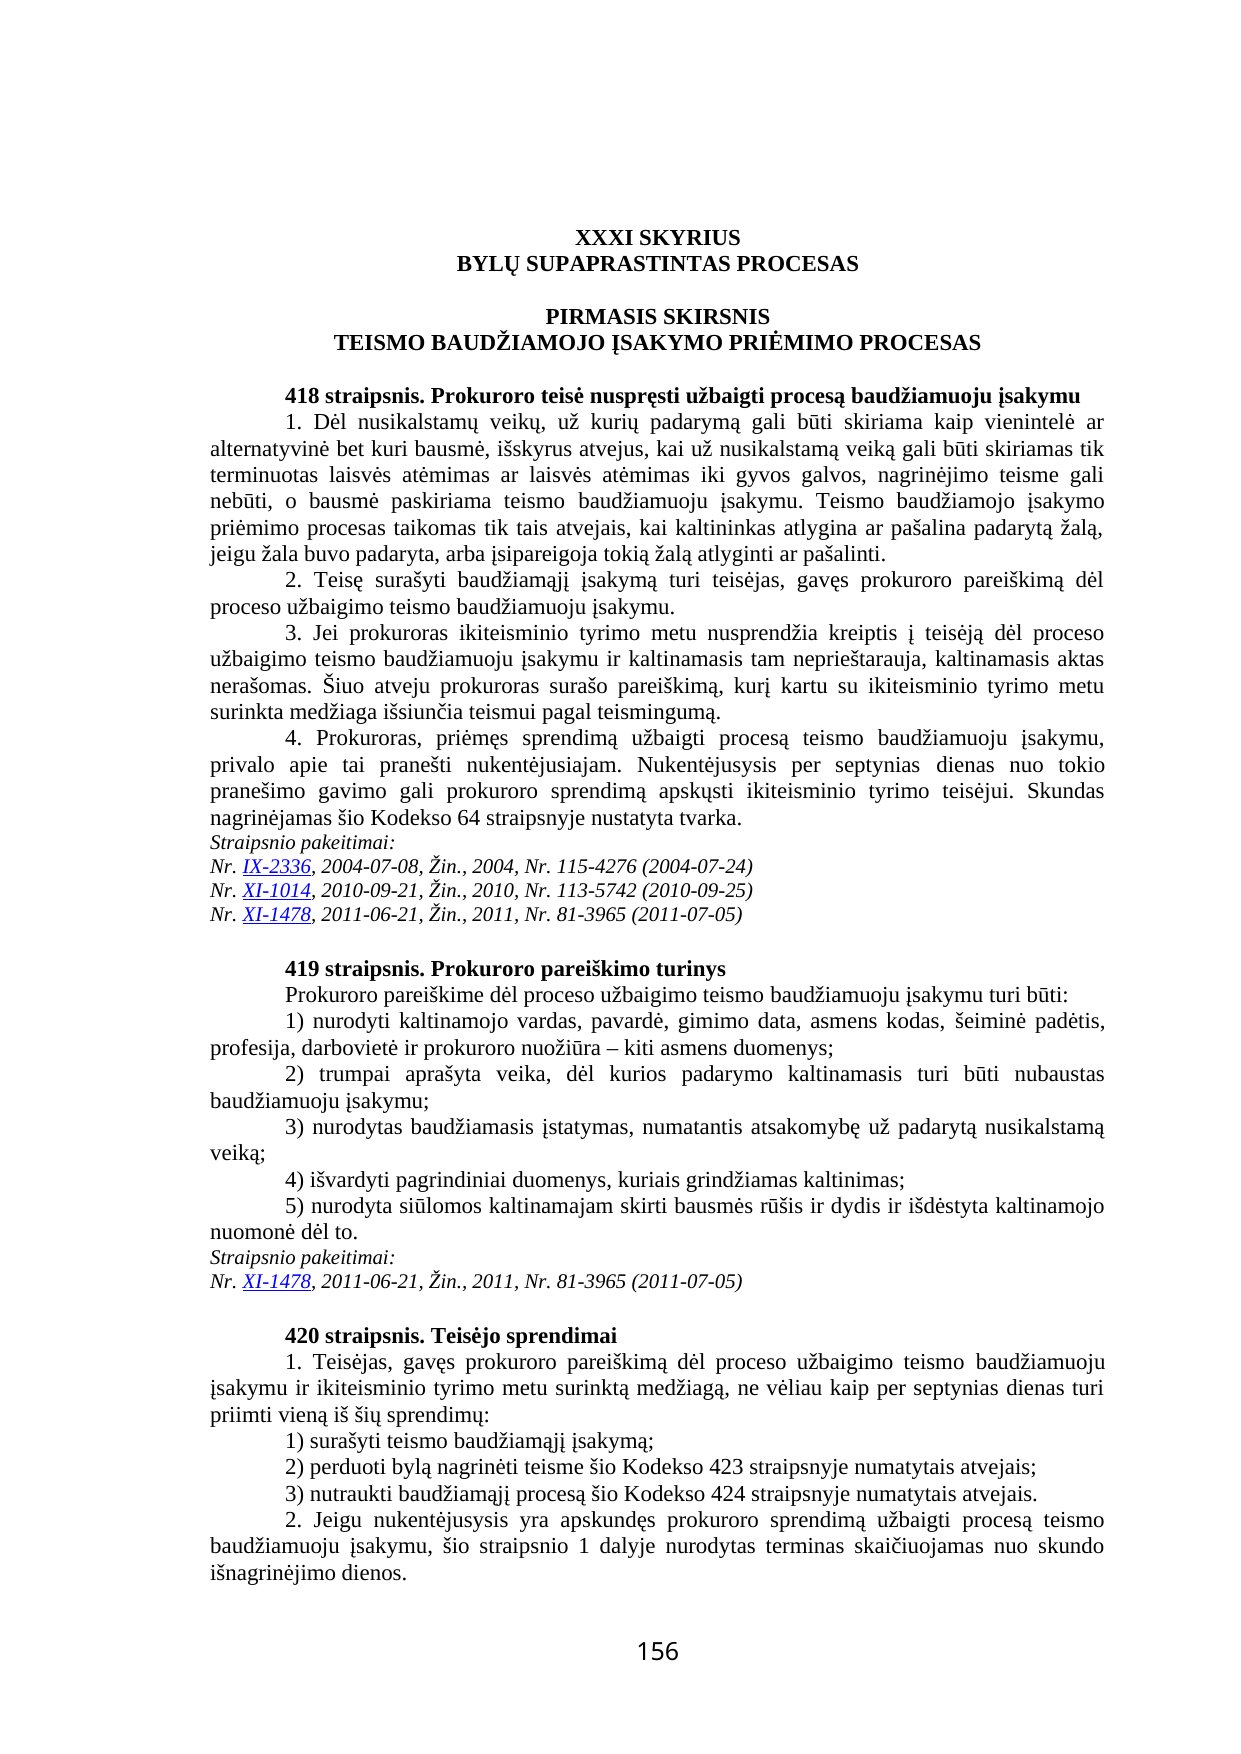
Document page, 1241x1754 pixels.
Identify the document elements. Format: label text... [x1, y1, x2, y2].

text 3. Jei prokuroras ikiteisminio tyrimo metu nusprendžia kreiptis į teisėją dėl proceso užbaigimo teismo baudžiamuoju įsakymu ir kaltinamasis tam neprieštarauja, kaltinamasis aktas nerašomas. Šiuo atveju prokuroras surašo pareiškimą, kurį kartu su ikiteisminio tyrimo metu surinkta medžiaga išsiunčia teismui pagal teismingumą. [210, 619, 1106, 724]
text 2. Jeigu nukentėjusysis yra apskundęs prokuroro sprendimą užbaigti procesą teismo baudžiamuoju įsakymu, šio straipsnio 1 dalyje nurodytas terminas skaičiuojamas nuo skundo išnagrinėjimo dienos. [210, 1506, 1106, 1585]
text 419 straipsnis. Prokuroro pareiškimo turinys [210, 955, 1106, 981]
text 4) išvardyti pagrindiniai duomenys, kuriais grindžiamas kaltinimas; [210, 1166, 1106, 1192]
text Pirmasis skirsnis [210, 303, 1106, 329]
text 420 straipsnis. Teisėjo sprendimai [210, 1322, 1106, 1348]
text Straipsnio pakeitimai: [210, 1245, 1106, 1269]
text 2) perduoti bylą nagrinėti teisme šio Kodekso 423 straipsnyje numatytais atvejais; [210, 1453, 1106, 1480]
text XXXI skyrius [210, 224, 1106, 250]
text 5) nurodyta siūlomos kaltinamajam skirti bausmės rūšis ir dydis ir išdėstyta kaltinamojo nuomonė dėl to. [210, 1192, 1106, 1245]
text 4. Prokuroras, priėmęs sprendimą užbaigti procesą teismo baudžiamuoju įsakymu, privalo apie tai pranešti nukentėjusiajam. Nukentėjusysis per septynias dienas nuo tokio pranešimo gavimo gali prokuroro sprendimą apskųsti ikiteisminio tyrimo teisėjui. Skundas nagrinėjamas šio Kodekso 64 straipsnyje nustatyta tvarka. [210, 724, 1106, 830]
text 1) nurodyti kaltinamojo vardas, pavardė, gimimo data, asmens kodas, šeiminė padėtis, profesija, darbovietė ir prokuroro nuožiūra – kiti asmens duomenys; [210, 1008, 1106, 1060]
text 1) surašyti teismo baudžiamąjį įsakymą; [210, 1427, 1106, 1453]
text Nr. XI-1478, 2011-06-21, Žin., 2011, Nr. 81-3965 (2011-07-05) [210, 1269, 1106, 1293]
text 1. Teisėjas, gavęs prokuroro pareiškimą dėl proceso užbaigimo teismo baudžiamuoju įsakymu ir ikiteisminio tyrimo metu surinktą medžiagą, ne vėliau kaip per septynias dienas turi priimti vieną iš šių sprendimų: [210, 1348, 1106, 1427]
text Prokuroro pareiškime dėl proceso užbaigimo teismo baudžiamuoju įsakymu turi būti: [210, 981, 1106, 1008]
text Nr. XI-1014, 2010-09-21, Žin., 2010, Nr. 113-5742 (2010-09-25) [210, 878, 1106, 902]
text TEISMO Baudžiamojo įsakymo PRIĖMIMO procesas [210, 329, 1106, 356]
text 1. Dėl nusikalstamų veikų, už kurių padarymą gali būti skiriama kaip vienintelė ar alternatyvinė bet kuri bausmė, išskyrus atvejus, kai už nusikalstamą veiką gali būti skiriamas tik terminuotas laisvės atėmimas ar laisvės atėmimas iki gyvos galvos, nagrinėjimo teisme gali nebūti, o bausmė paskiriama teismo baudžiamuoju įsakymu. Teismo baudžiamojo įsakymo priėmimo procesas taikomas tik tais atvejais, kai kaltininkas atlygina ar pašalina padarytą žalą, jeigu žala buvo padaryta, arba įsipareigoja tokią žalą atlyginti ar pašalinti. [210, 408, 1106, 566]
text Bylų SUPAPRASTINTAS procesas [210, 250, 1106, 276]
text Nr. IX-2336, 2004-07-08, Žin., 2004, Nr. 115-4276 (2004-07-24) [210, 854, 1106, 878]
text 3) nutraukti baudžiamąjį procesą šio Kodekso 424 straipsnyje numatytais atvejais. [210, 1480, 1106, 1506]
text 418 straipsnis. Prokuroro teisė nuspręsti užbaigti procesą baudžiamuoju įsakymu [285, 382, 1106, 408]
text 2) trumpai aprašyta veika, dėl kurios padarymo kaltinamasis turi būti nubaustas baudžiamuoju įsakymu; [210, 1060, 1106, 1113]
text Straipsnio pakeitimai: [210, 830, 1106, 854]
text 3) nurodytas baudžiamasis įstatymas, numatantis atsakomybę už padarytą nusikalstamą veiką; [210, 1113, 1106, 1166]
text 2. Teisę surašyti baudžiamąjį įsakymą turi teisėjas, gavęs prokuroro pareiškimą dėl proceso užbaigimo teismo baudžiamuoju įsakymu. [210, 566, 1106, 619]
text Nr. XI-1478, 2011-06-21, Žin., 2011, Nr. 81-3965 (2011-07-05) [210, 902, 1106, 926]
